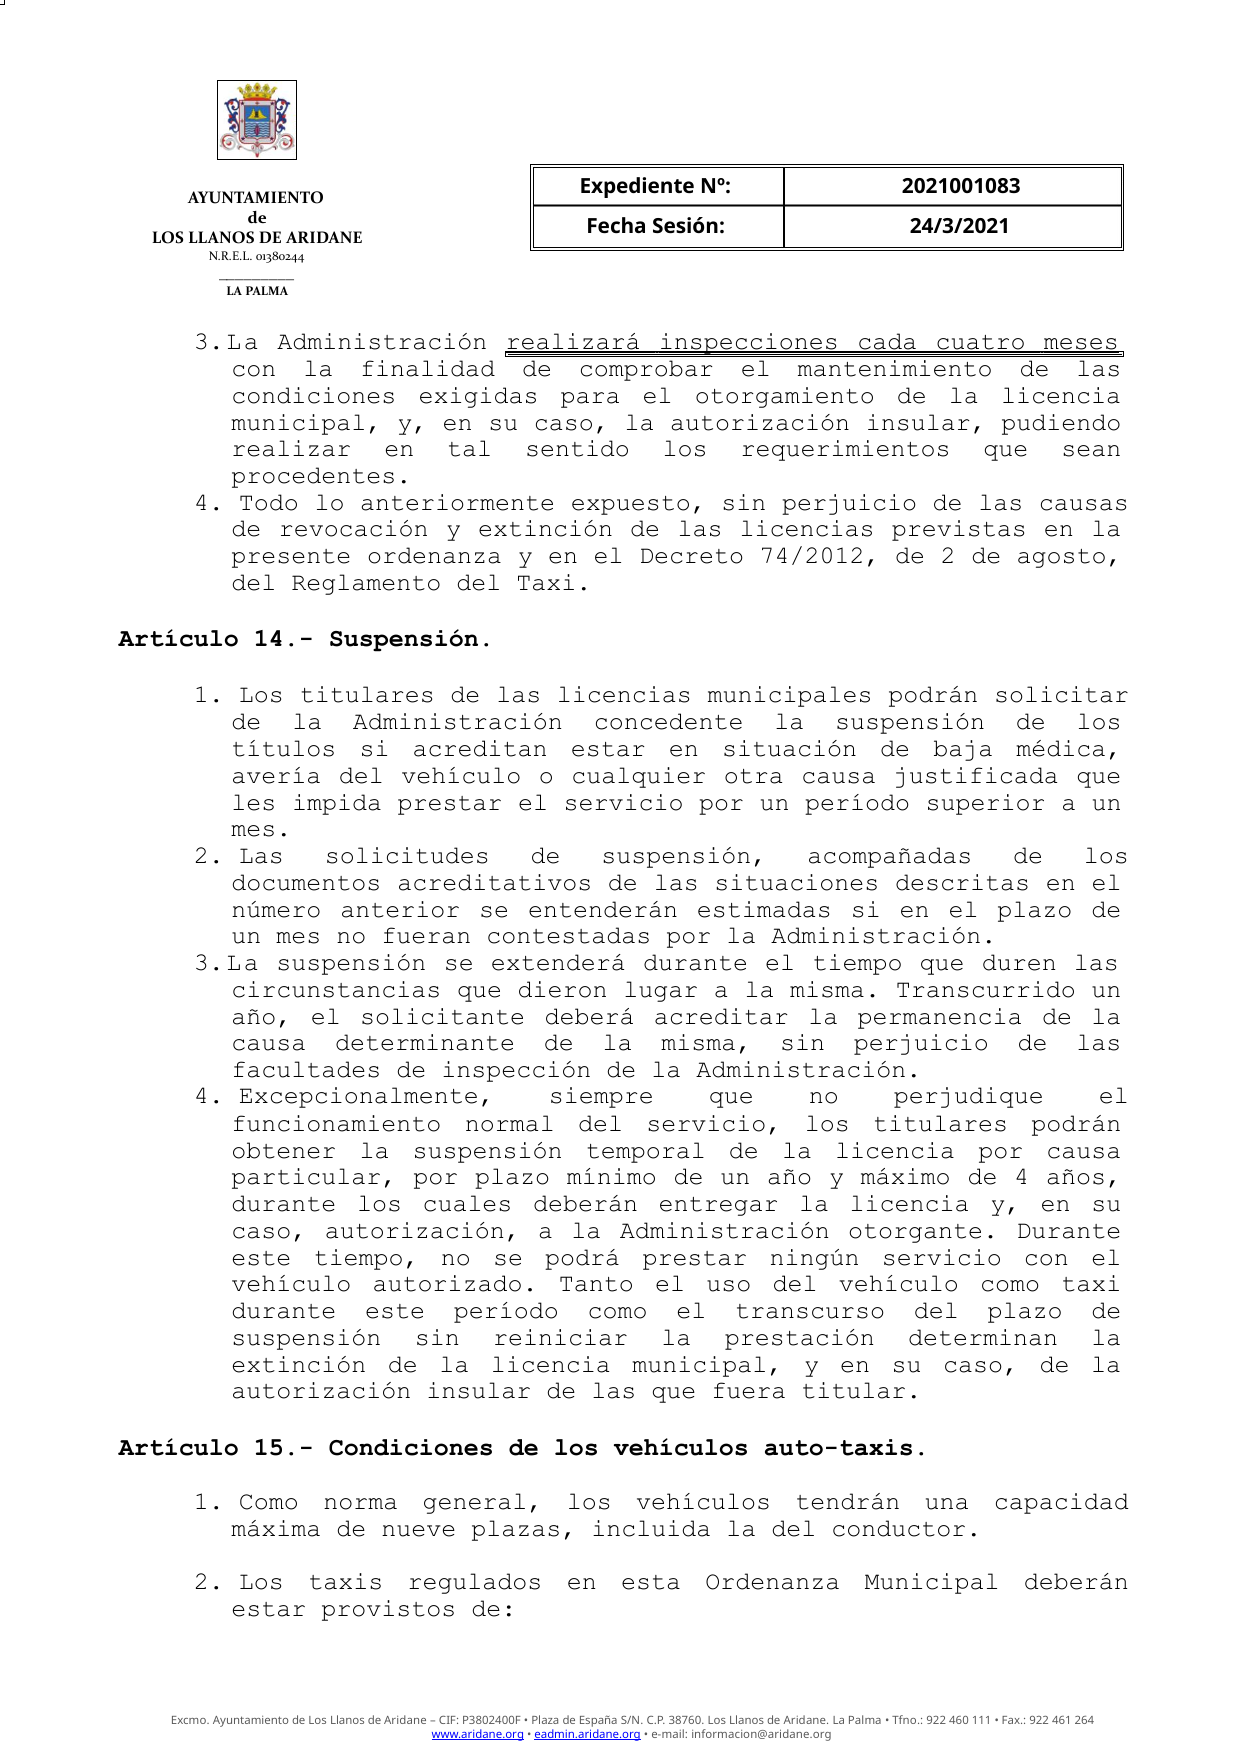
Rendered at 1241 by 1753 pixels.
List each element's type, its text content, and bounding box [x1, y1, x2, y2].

text 1. Como norma general, los vehículos tendrán una capacidad [194, 1487, 1146, 1515]
text 2021001083 [902, 173, 1059, 198]
text con la finalidad de comprobar el mantenimiento de las [231, 355, 1146, 382]
text 24/3/2021 [909, 214, 1059, 239]
text extinción de la licencia municipal, y en su caso, de la [231, 1351, 1146, 1377]
text del Reglamento del Taxi. [231, 569, 1146, 596]
picture [506, 352, 1123, 356]
text de revocación y extinción de las licencias previstas en la [231, 516, 1146, 542]
text Expediente Nº: [579, 173, 761, 198]
text circunstancias que dieron lugar a la misma. Transcurrido un [231, 976, 1146, 1003]
text durante los cuales deberán entregar la licencia y, en su [231, 1190, 1146, 1217]
text condiciones exigidas para el otorgamiento de la licencia [231, 382, 1146, 408]
text de la Administración concedente la suspensión de los [231, 708, 1146, 735]
text procedentes. [231, 462, 1146, 487]
text caso, autorización, a la Administración otorgante. Durante [231, 1217, 1146, 1244]
text títulos si acreditan estar en situación de baja médica, [231, 735, 1146, 762]
text vehículo autorizado. Tanto el uso del vehículo como taxi [231, 1270, 1146, 1297]
text documentos acreditativos de las situaciones descritas en el [231, 869, 1146, 896]
text realizar en tal sentido los requerimientos que sean [231, 435, 1146, 462]
text . Las solicitudes de suspensión, acompañadas de los [209, 840, 1146, 869]
text obtener la suspensión temporal de la licencia por causa [231, 1137, 1146, 1163]
text 1 [194, 680, 209, 708]
text LOS LLANOS DE ARIDANE [152, 230, 387, 247]
text _ [317, 266, 327, 282]
text funcionamiento normal del servicio, los titulares podrán [231, 1110, 1146, 1137]
text 3 [194, 948, 209, 976]
text este tiempo, no se podrá prestar ningún servicio con el [231, 1244, 1146, 1270]
text presente ordenanza y en el Decreto 74/2012, de 2 de agosto, [231, 542, 1146, 569]
text .La Administración realizará inspecciones cada cuatro meses [209, 327, 1146, 355]
text LA PALMA [226, 286, 317, 298]
text año, el solicitante deberá acreditar la permanencia de la [231, 1003, 1146, 1029]
text particular, por plazo mínimo de un año y máximo de 4 años, [231, 1163, 1146, 1190]
text Artículo 14.- Suspensión. [119, 624, 519, 652]
text suspensión sin reiniciar la prestación determinan la [231, 1324, 1146, 1351]
text causa determinante de la misma, sin perjuicio de las [231, 1029, 1146, 1056]
text 2 [194, 840, 209, 869]
text 3 [194, 327, 209, 355]
text mes. [231, 815, 1146, 840]
text Excmo. Ayuntamiento de Los Llanos de Aridane – CIF: P3802400F • Plaza de España S/N. C.P. 38760. Los Llanos de Aridane. La Palma • Tfno.: 922 460 111 • Fax.: 922 461 264 [171, 1713, 1095, 1727]
text Fecha Sesión: [586, 214, 761, 239]
text AYUNTAMIENTO [188, 190, 387, 207]
text avería del vehículo o cualquier otra causa justificada que [231, 762, 1146, 788]
text .La suspensión se extenderá durante el tiempo que duren las [209, 948, 1146, 976]
text autorización insular de las que fuera titular. [231, 1377, 1146, 1404]
text www.aridane.org • eadmin.aridane.org • e-mail: informacion@aridane.org [431, 1727, 1095, 1741]
text facultades de inspección de la Administración. [231, 1056, 1146, 1081]
text _ [219, 266, 226, 279]
text 4 [194, 1081, 209, 1110]
text de [247, 210, 387, 227]
text máxima de nueve plazas, incluida la del conductor. [231, 1515, 1146, 1542]
text estar provistos de: [231, 1595, 1146, 1622]
picture [218, 81, 296, 159]
picture [531, 165, 1123, 250]
text un mes no fueran contestadas por la Administración. [231, 922, 1146, 948]
text . Excepcionalmente, siempre que no perjudique el [209, 1081, 1146, 1110]
text ________ [226, 266, 317, 282]
text municipal, y, en su caso, la autorización insular, pudiendo [231, 408, 1146, 435]
text 4 [194, 487, 209, 516]
text les impida prestar el servicio por un período superior a un [231, 788, 1146, 815]
text 2. Los taxis regulados en esta Ordenanza Municipal deberán [194, 1567, 1146, 1595]
text número anterior se entenderán estimadas si en el plazo de [231, 896, 1146, 922]
text N.R.E.L. 01380244 [208, 250, 327, 262]
text Artículo 15.- Condiciones de los vehículos auto-taxis. [119, 1432, 954, 1461]
text . Los titulares de las licencias municipales podrán solicitar [209, 680, 1146, 708]
text . Todo lo anteriormente expuesto, sin perjuicio de las causas [209, 487, 1146, 516]
text durante este período como el transcurso del plazo de [231, 1297, 1146, 1324]
